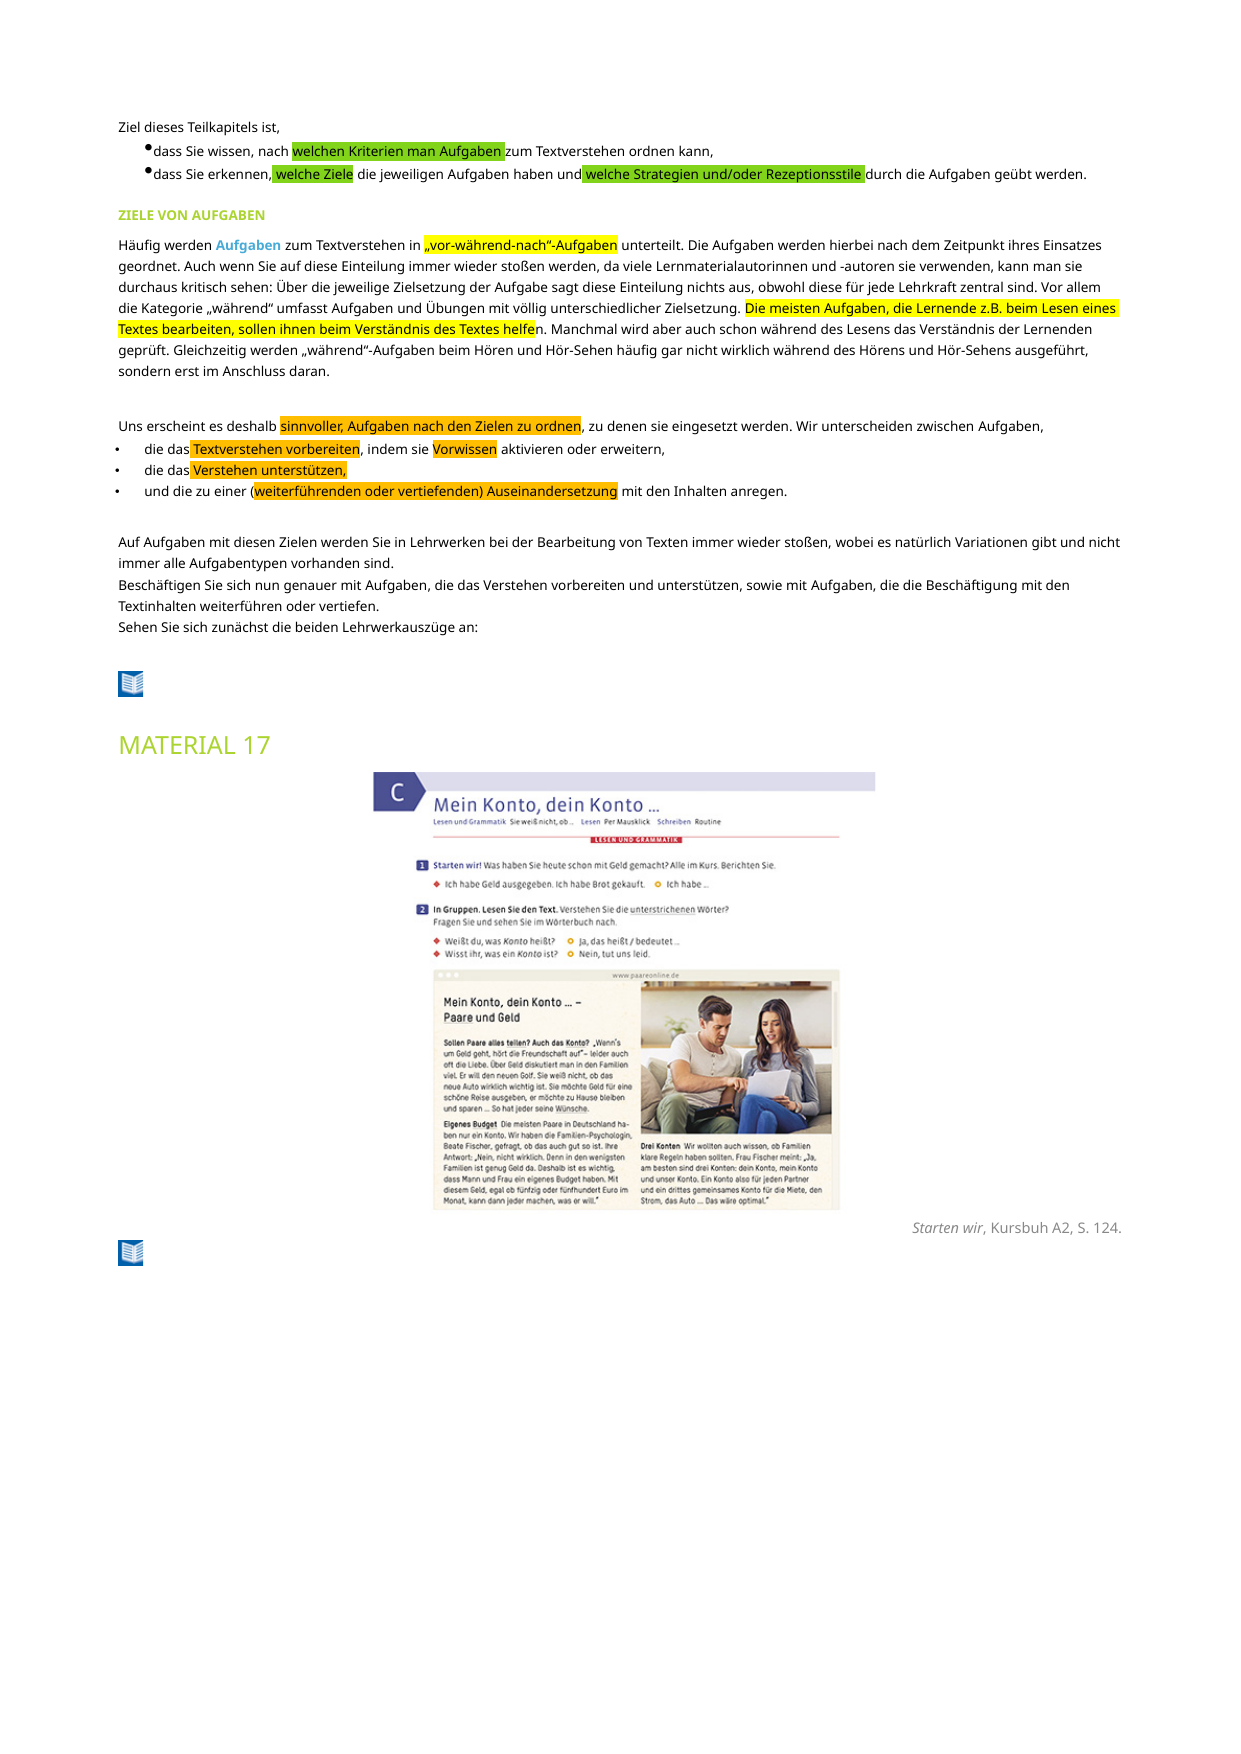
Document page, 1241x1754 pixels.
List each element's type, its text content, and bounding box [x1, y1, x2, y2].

text Uns erscheint es deshalb sinnvoller, Aufgaben nach den Zielen zu ordnen, zu denen sie eingesetzt werden. Wir unterscheiden zwischen Aufgaben, [118, 416, 1122, 435]
picture [118, 1240, 144, 1266]
subtitle ZIELE VON AUFGABEN [118, 206, 1122, 224]
list dass Sie wissen, nach welchen Kriterien man Aufgaben zum Textverstehen ordnen kann, [118, 139, 1122, 162]
list und die zu einer (weiterführenden oder vertiefenden) Auseinandersetzung mit den Inhalten anregen. [118, 479, 1122, 500]
subtitle MATERIAL 17 [118, 727, 1122, 761]
text Sehen Sie sich zunächst die beiden Lehrwerkauszüge an: [118, 618, 1122, 636]
text Ziel dieses Teilkapitels ist, [118, 118, 1122, 137]
text Beschäftigen Sie sich nun genauer mit Aufgaben, die das Verstehen vorbereiten und unterstützen, sowie mit Aufgaben, die die Beschäftigung mit den Textinhalten weiterführen oder vertiefen. [118, 575, 1122, 615]
picture [363, 772, 877, 1214]
text Häufig werden Aufgaben zum Textverstehen in „vor-während-nach“-Aufgaben unterteilt. Die Aufgaben werden hierbei nach dem Zeitpunkt ihres Einsatzes geordnet. Auch wenn Sie auf diese Einteilung immer wieder stoßen werden, da viele Lernmaterialautorinnen und -autoren sie verwenden, kann man sie durchaus kritisch sehen: Über die jeweilige Zielsetzung der Aufgabe sagt diese Einteilung nichts aus, obwohl diese für jede Lehrkraft zentral sind. Vor allem die Kategorie „während“ umfasst Aufgaben und Übungen mit völlig unterschiedlicher Zielsetzung. Die meisten Aufgaben, die Lernende z.B. beim Lesen eines Textes bearbeiten, sollen ihnen beim Verständnis des Textes helfen. Manchmal wird aber auch schon während des Lesens das Verständnis der Lernenden geprüft. Gleichzeitig werden „während“-Aufgaben beim Hören und Hör-Sehen häufig gar nicht wirklich während des Hörens und Hör-Sehens ausgeführt, sondern erst im Anschluss daran. [118, 235, 1122, 381]
list dass Sie erkennen, welche Ziele die jeweiligen Aufgaben haben und welche Strategien und/oder Rezeptionsstile durch die Aufgaben geübt werden. [118, 162, 1122, 185]
text Auf Aufgaben mit diesen Zielen werden Sie in Lehrwerken bei der Bearbeitung von Texten immer wieder stoßen, wobei es natürlich Variationen gibt und nicht immer alle Aufgabentypen vorhanden sind. [118, 533, 1122, 573]
list die das Textverstehen vorbereiten, indem sie Vorwissen aktivieren oder erweitern, [118, 438, 1122, 458]
list die das Verstehen unterstützen, [118, 458, 1122, 479]
picture [118, 671, 144, 697]
text Starten wir, Kursbuh A2, S. 124. [118, 1218, 1122, 1238]
